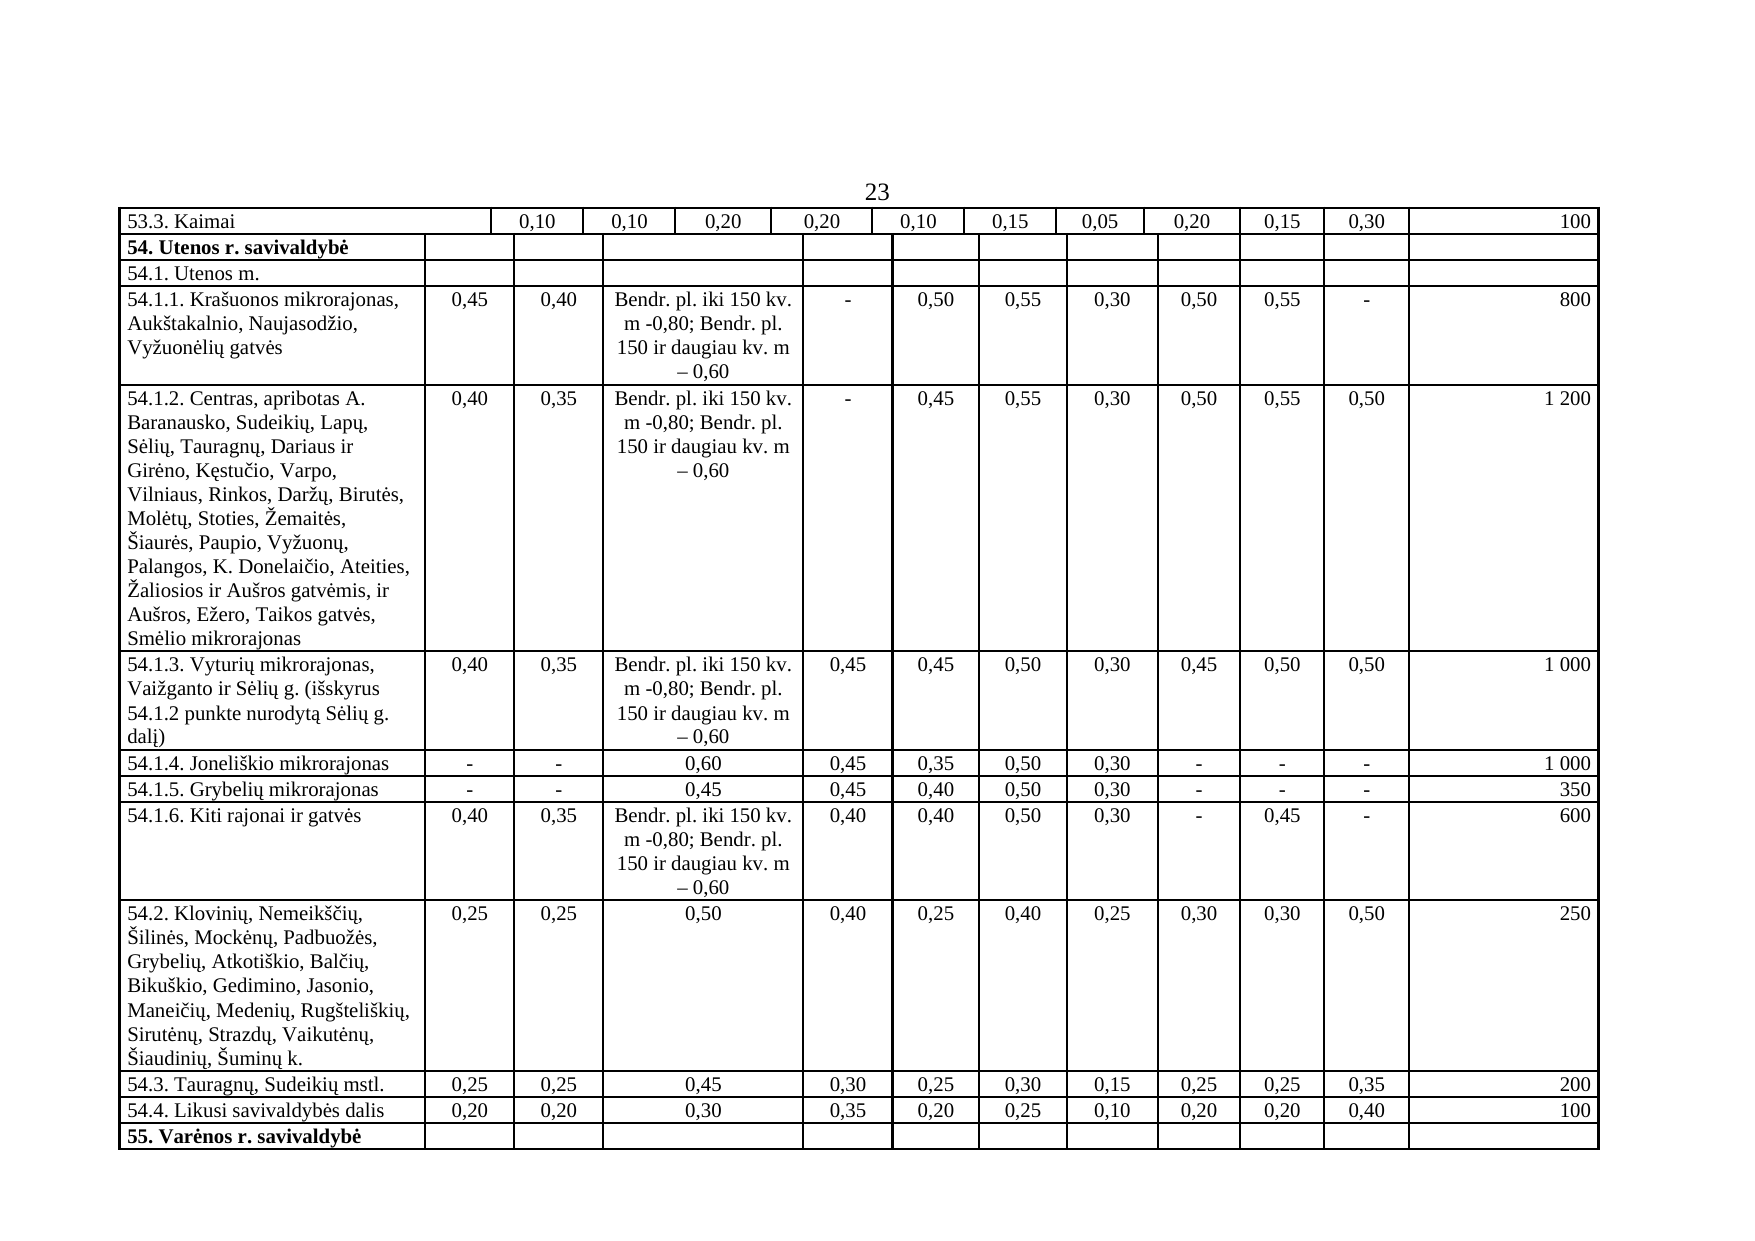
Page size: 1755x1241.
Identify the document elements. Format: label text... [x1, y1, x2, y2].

table_cell 0,40 [980, 901, 1066, 1070]
table_cell 0,05 [1057, 209, 1143, 233]
table_cell 0,40 [804, 901, 891, 1070]
table_cell 0,30 [1241, 901, 1323, 1070]
table_cell 0,45 [804, 777, 891, 801]
table_cell 0,25 [426, 901, 513, 1070]
table_cell 54.1. Utenos m. [121, 261, 424, 285]
table_cell 0,20 [515, 1098, 602, 1122]
table_cell 0,25 [1241, 1072, 1323, 1096]
table_cell - [804, 287, 891, 383]
table_cell [1068, 235, 1157, 259]
table_cell - [426, 751, 513, 775]
table_cell 350 [1410, 777, 1597, 801]
table_cell - [1159, 777, 1239, 801]
table_cell 0,30 [1325, 209, 1408, 233]
table_cell 0,25 [894, 901, 978, 1070]
table_cell 0,30 [1068, 803, 1157, 899]
table_cell 0,40 [515, 287, 602, 383]
table_cell 0,10 [584, 209, 674, 233]
table_cell [1068, 261, 1157, 285]
table_cell 0,45 [426, 287, 513, 383]
table_cell 0,45 [1241, 803, 1323, 899]
table_cell [894, 261, 978, 285]
table_cell 0,40 [894, 803, 978, 899]
table_cell 0,25 [1068, 901, 1157, 1070]
table_cell - [1159, 803, 1239, 899]
table_cell 0,40 [426, 652, 513, 748]
table_cell [515, 235, 602, 259]
table_cell [1241, 261, 1323, 285]
table_cell 0,45 [804, 652, 891, 748]
table_cell 250 [1410, 901, 1597, 1070]
table_cell 0,20 [426, 1098, 513, 1122]
table_cell 0,60 [604, 751, 802, 775]
table_cell 0,25 [1159, 1072, 1239, 1096]
table_cell [1159, 261, 1239, 285]
table_cell - [1325, 777, 1408, 801]
table_cell [1325, 1124, 1408, 1148]
table_cell 0,10 [873, 209, 963, 233]
table_cell 53.3. Kaimai [121, 209, 490, 233]
table_cell Bendr. pl. iki 150 kv. m -0,80; Bendr. pl. 150 ir daugiau kv. m – 0,60 [604, 386, 802, 650]
table_cell [604, 261, 802, 285]
table_cell 0,50 [894, 287, 978, 383]
table_cell 0,50 [1325, 386, 1408, 650]
table_cell [1325, 261, 1408, 285]
table_cell 600 [1410, 803, 1597, 899]
table_cell 0,45 [894, 652, 978, 748]
table_cell 800 [1410, 287, 1597, 383]
table_cell [1410, 261, 1597, 285]
table_cell 0,20 [1145, 209, 1239, 233]
table_cell - [426, 777, 513, 801]
table_cell 0,50 [1159, 386, 1239, 650]
table_cell 0,30 [604, 1098, 802, 1122]
table_cell - [804, 386, 891, 650]
table_cell 0,50 [1325, 652, 1408, 748]
table_cell 54.1.2. Centras, apribotas A. Baranausko, Sudeikių, Lapų, Sėlių, Tauragnų, Dariaus ir Girėno, Kęstučio, Varpo, Vilniaus, Rinkos, Daržų, Birutės, Molėtų, Stoties, Žemaitės, Šiaurės, Paupio, Vyžuonų, Palangos, K. Donelaičio, Ateities, Žaliosios ir Aušros gatvėmis, ir Aušros, Ežero, Taikos gatvės, Smėlio mikrorajonas [121, 386, 424, 650]
table_cell 0,50 [1159, 287, 1239, 383]
table_cell 0,50 [1241, 652, 1323, 748]
table_cell 0,45 [604, 1072, 802, 1096]
table_cell 0,20 [1241, 1098, 1323, 1122]
table_cell 0,30 [804, 1072, 891, 1096]
table_cell - [1325, 287, 1408, 383]
table_cell 0,25 [515, 901, 602, 1070]
table_cell [804, 235, 891, 259]
table_cell 54.1.3. Vyturių mikrorajonas, Vaižganto ir Sėlių g. (išskyrus 54.1.2 punkte nurodytą Sėlių g. dalį) [121, 652, 424, 748]
table_cell 100 [1410, 1098, 1597, 1122]
table_cell Bendr. pl. iki 150 kv. m -0,80; Bendr. pl. 150 ir daugiau kv. m – 0,60 [604, 803, 802, 899]
table_cell [980, 1124, 1066, 1148]
table_cell 0,40 [426, 386, 513, 650]
table_cell 0,30 [1068, 751, 1157, 775]
table_cell [515, 1124, 602, 1148]
table_cell 0,45 [894, 386, 978, 650]
table_cell [804, 261, 891, 285]
table_cell 0,30 [1068, 386, 1157, 650]
table_cell [1241, 1124, 1323, 1148]
table_cell [1068, 1124, 1157, 1148]
table_cell 0,20 [772, 209, 871, 233]
table_cell - [1325, 751, 1408, 775]
table_cell 0,25 [894, 1072, 978, 1096]
table_cell 0,30 [1159, 901, 1239, 1070]
table_cell 0,55 [980, 386, 1066, 650]
table_cell 1 000 [1410, 652, 1597, 748]
table_cell 0,35 [515, 386, 602, 650]
table_cell 0,50 [1325, 901, 1408, 1070]
table_cell 0,25 [980, 1098, 1066, 1122]
table_cell [804, 1124, 891, 1148]
table_cell 0,55 [1241, 287, 1323, 383]
table_cell [1325, 235, 1408, 259]
table_cell - [1159, 751, 1239, 775]
table_cell [1410, 235, 1597, 259]
table_cell 54.4. Likusi savivaldybės dalis [121, 1098, 424, 1122]
table_cell 1 000 [1410, 751, 1597, 775]
table_cell 0,35 [515, 652, 602, 748]
table_cell 54.1.5. Grybelių mikrorajonas [121, 777, 424, 801]
table_cell [894, 1124, 978, 1148]
table_cell [1159, 1124, 1239, 1148]
table_cell 0,45 [804, 751, 891, 775]
table_cell [604, 235, 802, 259]
table_cell [426, 261, 513, 285]
table_cell 0,25 [426, 1072, 513, 1096]
table_cell [980, 235, 1066, 259]
table_cell 0,15 [1241, 209, 1323, 233]
table_cell [515, 261, 602, 285]
table_cell [426, 235, 513, 259]
table_cell 54.1.1. Krašuonos mikrorajonas, Aukštakalnio, Naujasodžio, Vyžuonėlių gatvės [121, 287, 424, 383]
table_cell 0,15 [1068, 1072, 1157, 1096]
table_cell 0,45 [1159, 652, 1239, 748]
table_cell 54.1.4. Joneliškio mikrorajonas [121, 751, 424, 775]
table_cell 54.2. Klovinių, Nemeikščių, Šilinės, Mockėnų, Padbuožės, Grybelių, Atkotiškio, Balčių, Bikuškio, Gedimino, Jasonio, Maneičių, Medenių, Rugšteliškių, Sirutėnų, Strazdų, Vaikutėnų, Šiaudinių, Šuminų k. [121, 901, 424, 1070]
table_cell - [1241, 751, 1323, 775]
table_cell 0,20 [676, 209, 770, 233]
table_cell [1159, 235, 1239, 259]
table_cell 0,40 [426, 803, 513, 899]
table_cell 0,30 [980, 1072, 1066, 1096]
table_cell 200 [1410, 1072, 1597, 1096]
table_cell 0,55 [980, 287, 1066, 383]
table_cell Bendr. pl. iki 150 kv. m -0,80; Bendr. pl. 150 ir daugiau kv. m – 0,60 [604, 287, 802, 383]
table_cell [980, 261, 1066, 285]
table_cell 0,35 [1325, 1072, 1408, 1096]
table_cell 0,20 [1159, 1098, 1239, 1122]
table_cell 0,10 [1068, 1098, 1157, 1122]
table_cell [1241, 235, 1323, 259]
table_cell 0,25 [515, 1072, 602, 1096]
table_cell 0,55 [1241, 386, 1323, 650]
table_cell Bendr. pl. iki 150 kv. m -0,80; Bendr. pl. 150 ir daugiau kv. m – 0,60 [604, 652, 802, 748]
table_cell 0,50 [604, 901, 802, 1070]
table_cell 55. Varėnos r. savivaldybė [121, 1124, 424, 1148]
table_cell 0,50 [980, 751, 1066, 775]
table_cell 0,40 [804, 803, 891, 899]
table_cell - [1241, 777, 1323, 801]
table_cell 0,20 [894, 1098, 978, 1122]
table_cell 0,50 [980, 777, 1066, 801]
table_cell 0,15 [965, 209, 1055, 233]
table_cell [1410, 1124, 1597, 1148]
table_cell 54. Utenos r. savivaldybė [121, 235, 424, 259]
table_cell 0,50 [980, 803, 1066, 899]
table_cell [604, 1124, 802, 1148]
table_cell 54.1.6. Kiti rajonai ir gatvės [121, 803, 424, 899]
table_cell 0,50 [980, 652, 1066, 748]
table_cell 0,10 [492, 209, 582, 233]
table_cell - [515, 751, 602, 775]
table_cell 54.3. Tauragnų, Sudeikių mstl. [121, 1072, 424, 1096]
table_cell 1 200 [1410, 386, 1597, 650]
table_cell [426, 1124, 513, 1148]
table_cell - [515, 777, 602, 801]
table_cell 0,35 [894, 751, 978, 775]
table_cell 0,30 [1068, 777, 1157, 801]
table_cell 0,40 [1325, 1098, 1408, 1122]
table_cell 0,30 [1068, 652, 1157, 748]
table_cell 0,40 [894, 777, 978, 801]
table_cell - [1325, 803, 1408, 899]
table_cell 0,30 [1068, 287, 1157, 383]
table_cell 0,45 [604, 777, 802, 801]
table_cell [894, 235, 978, 259]
table_cell 0,35 [804, 1098, 891, 1122]
table_cell 0,35 [515, 803, 602, 899]
table_cell 100 [1410, 209, 1597, 233]
